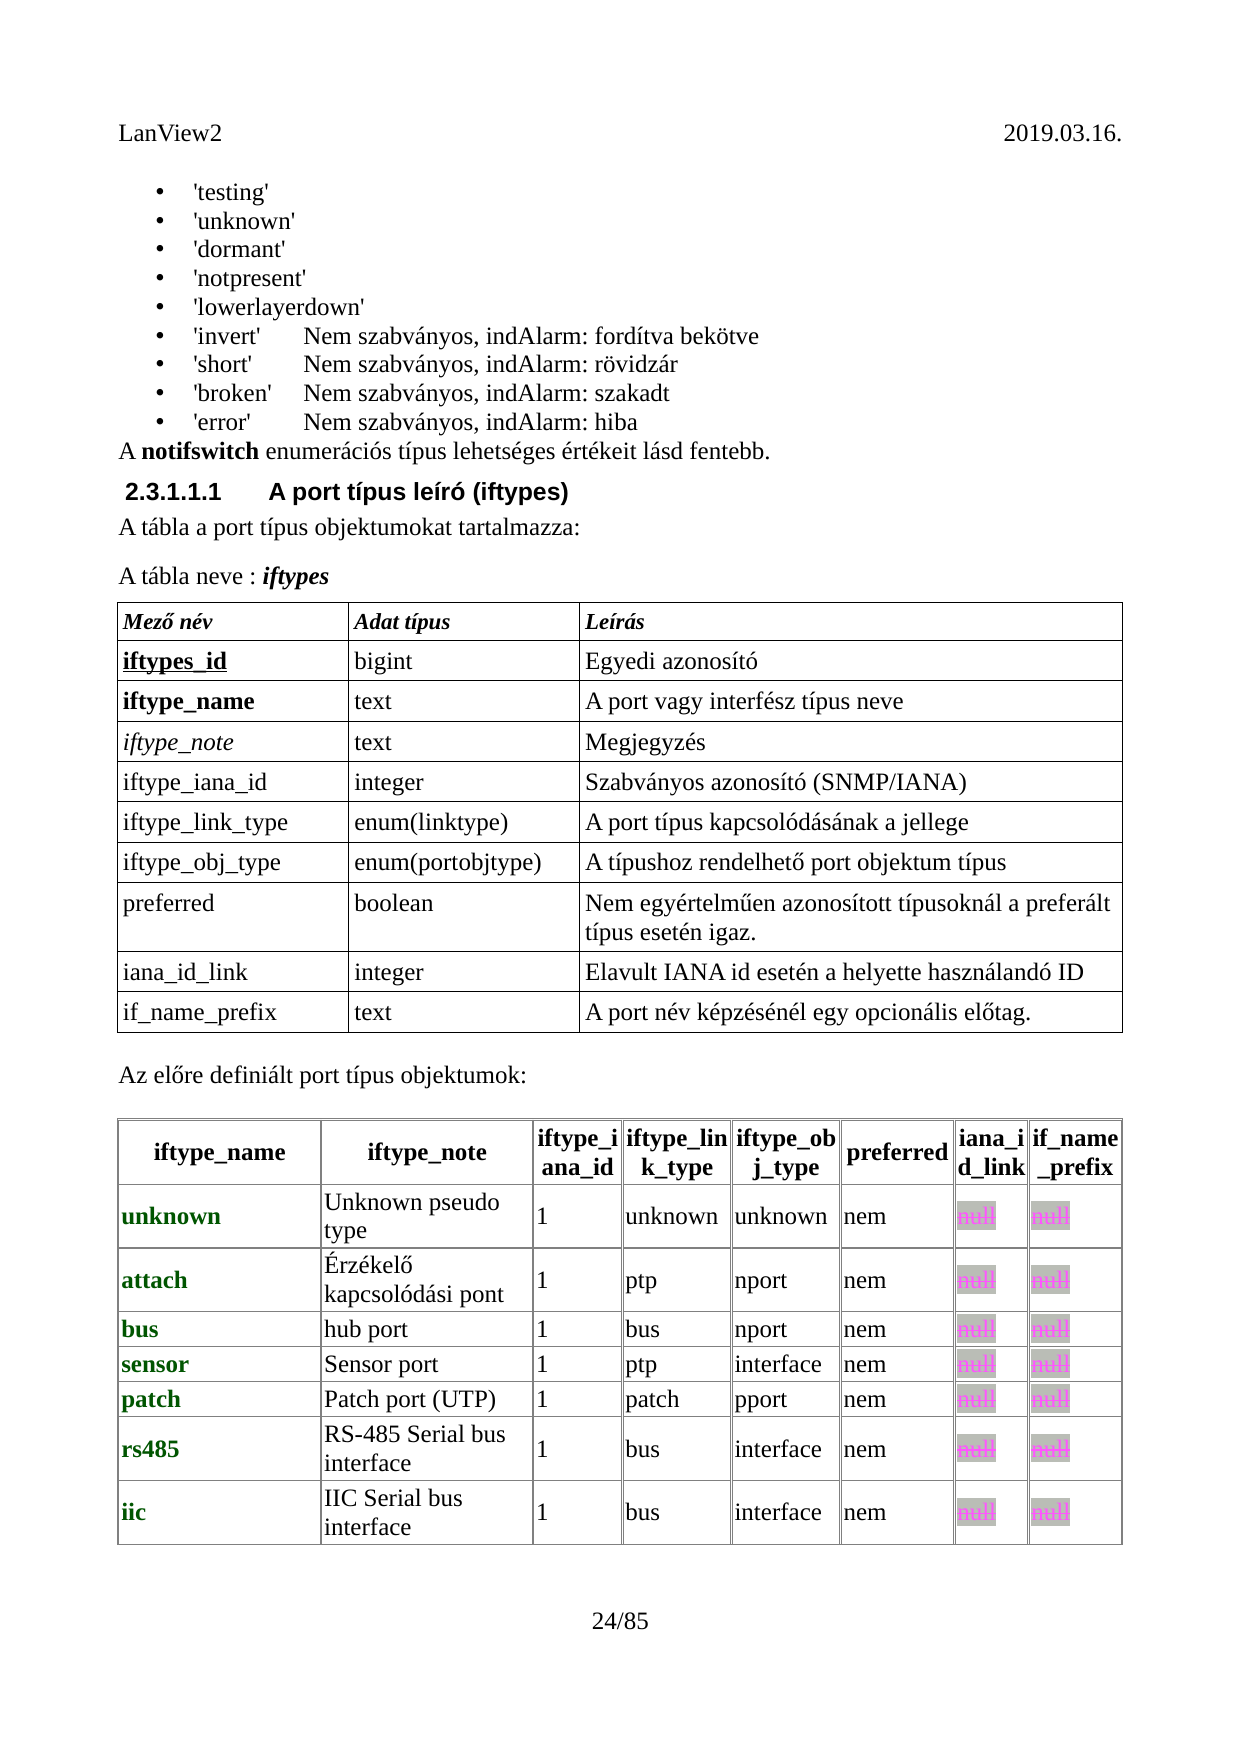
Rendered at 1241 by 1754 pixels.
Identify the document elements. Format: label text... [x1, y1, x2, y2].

table_cell null [956, 1185, 1027, 1247]
table_cell Patch port (UTP) [322, 1382, 532, 1416]
table_cell nem [842, 1417, 953, 1480]
table_cell Elavult IANA id esetén a helyette használandó ID [580, 952, 1122, 991]
table_cell attach [119, 1249, 320, 1311]
table_cell bus [624, 1312, 730, 1346]
table_cell iftype_name [118, 681, 348, 721]
table_cell A port név képzésénél egy opcionális előtag. [580, 992, 1122, 1032]
list 'invert' Nem szabványos, indAlarm: fordítva bekötve [156, 321, 1122, 349]
table_cell null [956, 1481, 1027, 1543]
table_cell bigint [349, 641, 579, 680]
list 'testing' [156, 177, 1122, 206]
table_cell ptp [624, 1249, 730, 1311]
table_header Adat típus [349, 603, 579, 640]
table_cell null [1030, 1382, 1121, 1416]
table_cell Megjegyzés [580, 722, 1122, 761]
table_cell interface [733, 1347, 839, 1381]
table_cell nem [842, 1249, 953, 1311]
list 'broken' Nem szabványos, indAlarm: szakadt [156, 378, 1122, 407]
table_cell interface [733, 1481, 839, 1543]
table_cell A port vagy interfész típus neve [580, 681, 1122, 721]
table_cell bus [624, 1481, 730, 1543]
table_cell if_name_prefix [118, 992, 348, 1032]
table_cell null [956, 1382, 1027, 1416]
table_cell text [349, 992, 579, 1032]
table_cell iana_id_link [118, 952, 348, 991]
table_cell unknown [624, 1185, 730, 1247]
table_cell iftype_obj_type [118, 843, 348, 882]
table_cell unknown [119, 1185, 320, 1247]
table_cell 1 [534, 1249, 621, 1311]
table_cell ptp [624, 1347, 730, 1381]
table_cell 1 [534, 1481, 621, 1543]
table_cell RS-485 Serial bus interface [322, 1417, 532, 1480]
table_cell Unknown pseudo type [322, 1185, 532, 1247]
table_cell null [1030, 1347, 1121, 1381]
table_cell 1 [534, 1185, 621, 1247]
table_cell null [956, 1347, 1027, 1381]
table_cell null [1030, 1481, 1121, 1543]
table_header iana_id_link [956, 1121, 1027, 1183]
list 'short' Nem szabványos, indAlarm: rövidzár [156, 349, 1122, 378]
table_cell integer [349, 952, 579, 991]
table_cell 1 [534, 1312, 621, 1346]
table_cell iftype_link_type [118, 802, 348, 842]
table_cell integer [349, 762, 579, 801]
table_header iftype_name [119, 1121, 320, 1183]
table_cell rs485 [119, 1417, 320, 1480]
table_cell text [349, 681, 579, 721]
text Az előre definiált port típus objektumok: [118, 1061, 1122, 1089]
list 'dormant' [156, 234, 1122, 263]
table_cell Nem egyértelműen azonosított típusoknál a preferált típus esetén igaz. [580, 883, 1122, 951]
list 'lowerlayerdown' [156, 292, 1122, 321]
table_header if_name_prefix [1030, 1121, 1121, 1183]
table_cell nem [842, 1312, 953, 1346]
list 'unknown' [156, 206, 1122, 234]
table_cell pport [733, 1382, 839, 1416]
table_cell hub port [322, 1312, 532, 1346]
table_cell Egyedi azonosító [580, 641, 1122, 680]
table_cell preferred [118, 883, 348, 951]
table_cell nport [733, 1312, 839, 1346]
subtitle A port típus leíró (iftypes) [118, 477, 1122, 506]
text A tábla neve : iftypes [118, 561, 1122, 590]
table_cell enum(linktype) [349, 802, 579, 842]
table_cell bus [624, 1417, 730, 1480]
table_cell text [349, 722, 579, 761]
table_cell nem [842, 1347, 953, 1381]
table_cell iftype_iana_id [118, 762, 348, 801]
table_header iftype_iana_id [534, 1121, 621, 1183]
table_cell null [1030, 1249, 1121, 1311]
table_cell iic [119, 1481, 320, 1543]
table_cell nem [842, 1382, 953, 1416]
table_cell null [1030, 1185, 1121, 1247]
table_header iftype_obj_type [733, 1121, 839, 1183]
table_cell nport [733, 1249, 839, 1311]
table_cell bus [119, 1312, 320, 1346]
table_header Mező név [118, 603, 348, 640]
table_cell sensor [119, 1347, 320, 1381]
table_cell null [1030, 1312, 1121, 1346]
table_header iftype_note [322, 1121, 532, 1183]
table_cell iftype_note [118, 722, 348, 761]
table_cell null [1030, 1417, 1121, 1480]
table_cell nem [842, 1185, 953, 1247]
table_header preferred [842, 1121, 953, 1183]
table_cell patch [119, 1382, 320, 1416]
table_cell boolean [349, 883, 579, 951]
table_cell Érzékelő kapcsolódási pont [322, 1249, 532, 1311]
table_cell Sensor port [322, 1347, 532, 1381]
table_cell 1 [534, 1347, 621, 1381]
table_cell enum(portobjtype) [349, 843, 579, 882]
table_cell IIC Serial bus interface [322, 1481, 532, 1543]
list 'notpresent' [156, 263, 1122, 292]
table_cell null [956, 1312, 1027, 1346]
table_cell 1 [534, 1382, 621, 1416]
table_cell iftypes_id [118, 641, 348, 680]
text A tábla a port típus objektumokat tartalmazza: [118, 512, 1122, 541]
table_cell A port típus kapcsolódásának a jellege [580, 802, 1122, 842]
table_cell null [956, 1417, 1027, 1480]
table_header Leírás [580, 603, 1122, 640]
table_header iftype_link_type [624, 1121, 730, 1183]
table_cell patch [624, 1382, 730, 1416]
table_cell nem [842, 1481, 953, 1543]
table_cell Szabványos azonosító (SNMP/IANA) [580, 762, 1122, 801]
text A notifswitch enumerációs típus lehetséges értékeit lásd fentebb. [118, 436, 1122, 464]
table_cell A típushoz rendelhető port objektum típus [580, 843, 1122, 882]
table_cell unknown [733, 1185, 839, 1247]
table_cell null [956, 1249, 1027, 1311]
table_cell 1 [534, 1417, 621, 1480]
table_cell interface [733, 1417, 839, 1480]
list 'error' Nem szabványos, indAlarm: hiba [156, 407, 1122, 436]
